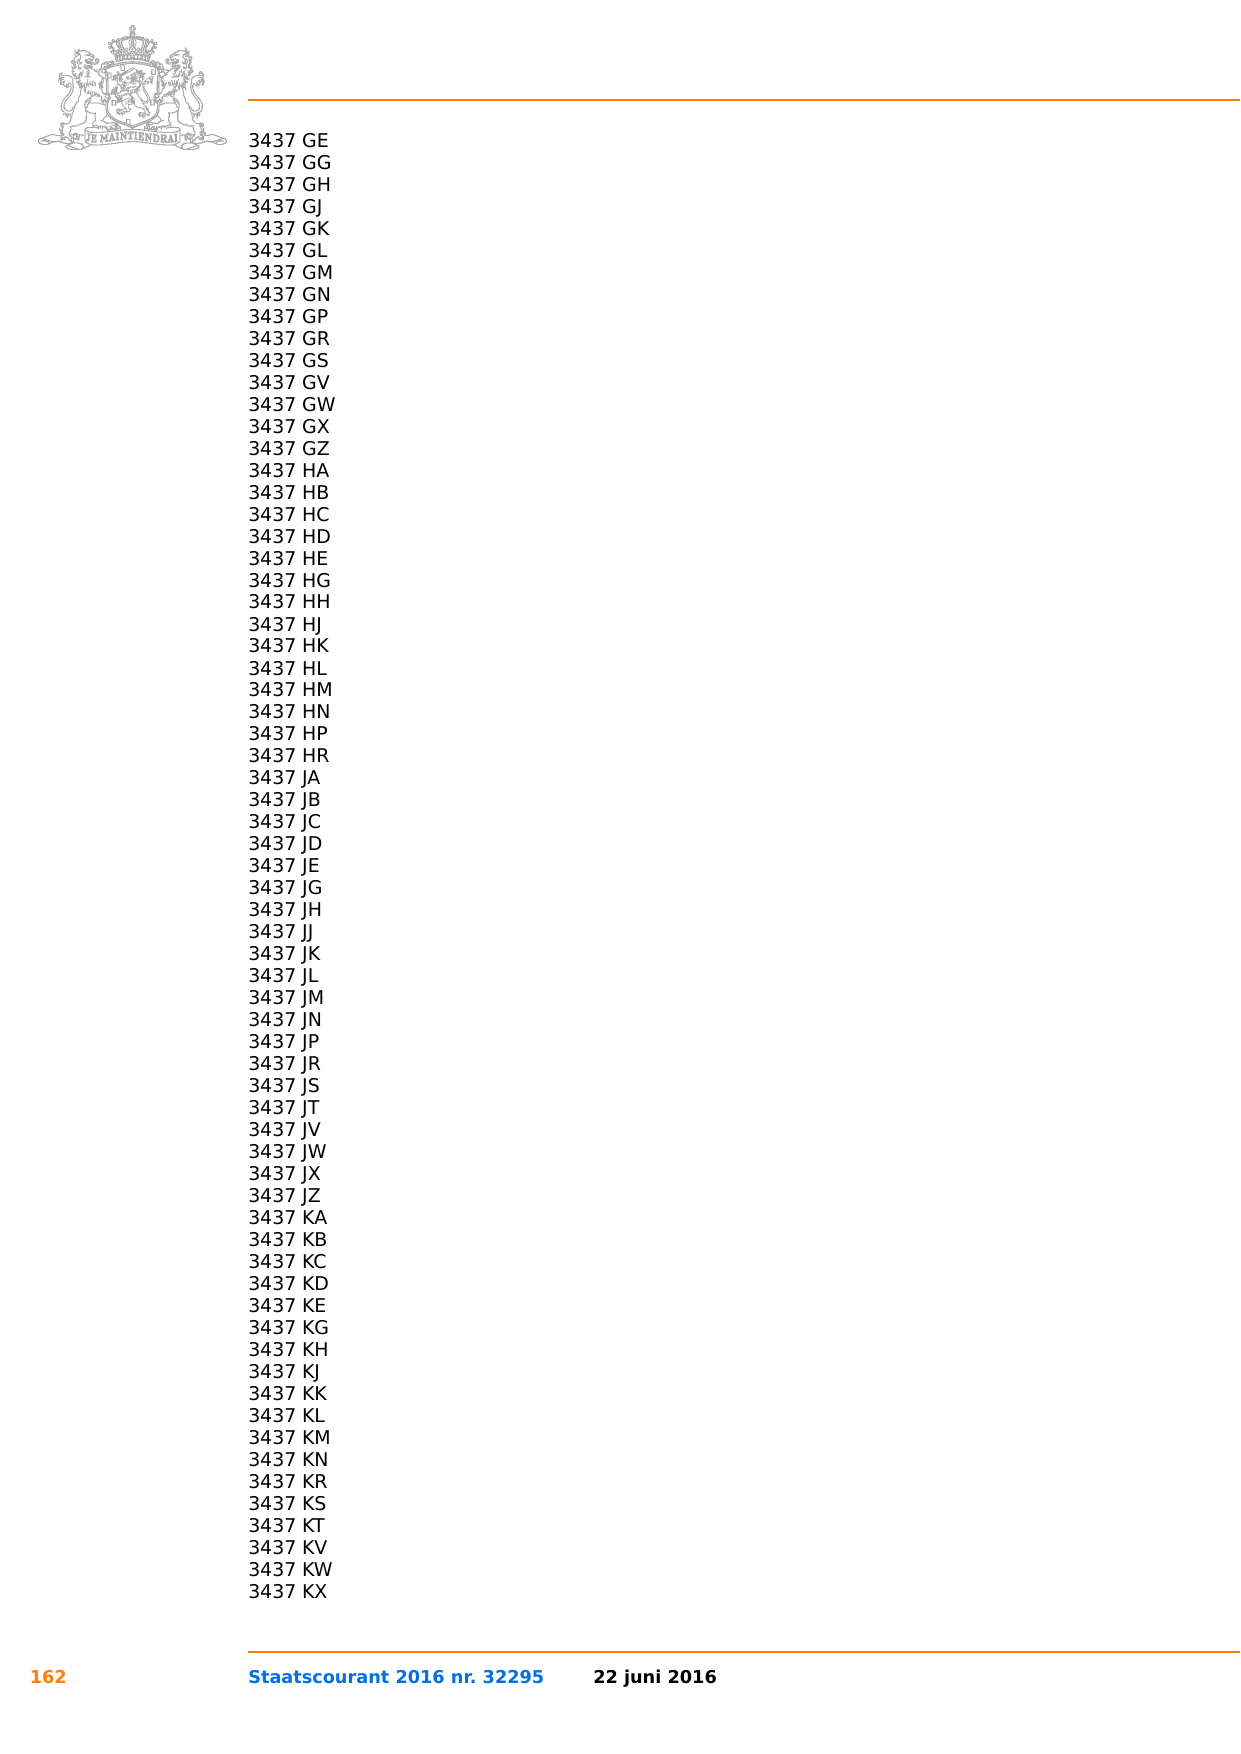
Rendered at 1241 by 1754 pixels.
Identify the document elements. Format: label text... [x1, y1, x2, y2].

text 3437 JN [248, 1009, 1163, 1031]
text 3437 GP [248, 306, 1163, 328]
text 3437 HJ [248, 613, 1163, 635]
text 3437 JD [248, 833, 1163, 855]
text 3437 KJ [248, 1361, 1163, 1383]
text 3437 HH [248, 591, 1163, 613]
text 3437 JZ [248, 1185, 1163, 1207]
text 3437 JW [248, 1141, 1163, 1163]
text 3437 GG [248, 152, 1163, 174]
text 3437 HN [248, 701, 1163, 723]
text 3437 GS [248, 350, 1163, 372]
text 3437 HA [248, 459, 1163, 482]
text 3437 KD [248, 1273, 1163, 1295]
text 3437 GL [248, 240, 1163, 262]
text 3437 JR [248, 1053, 1163, 1075]
text 3437 KA [248, 1207, 1163, 1229]
text 3437 HR [248, 745, 1163, 767]
text 3437 GV [248, 372, 1163, 394]
text 3437 GR [248, 328, 1163, 350]
text 3437 JA [248, 767, 1163, 789]
text 3437 JE [248, 855, 1163, 877]
text 3437 JS [248, 1075, 1163, 1097]
text 3437 HL [248, 657, 1163, 679]
text 3437 KG [248, 1317, 1163, 1339]
text 3437 KS [248, 1493, 1163, 1514]
text 3437 HC [248, 503, 1163, 526]
text 3437 KV [248, 1537, 1163, 1558]
text 3437 GE [248, 130, 1163, 152]
text 3437 JC [248, 811, 1163, 833]
text 3437 HG [248, 569, 1163, 591]
text 3437 HM [248, 679, 1163, 701]
text 3437 KH [248, 1339, 1163, 1361]
text 3437 JV [248, 1119, 1163, 1141]
text 3437 JX [248, 1163, 1163, 1185]
text 3437 JG [248, 877, 1163, 899]
text 3437 KN [248, 1449, 1163, 1471]
text 3437 KE [248, 1295, 1163, 1317]
text 3437 HB [248, 482, 1163, 503]
text 3437 KM [248, 1427, 1163, 1449]
text 3437 KK [248, 1383, 1163, 1405]
text 3437 HE [248, 547, 1163, 569]
text 3437 JB [248, 789, 1163, 811]
text 3437 HD [248, 526, 1163, 547]
text 3437 JL [248, 965, 1163, 987]
text 3437 GH [248, 174, 1163, 196]
text 3437 JM [248, 987, 1163, 1009]
text 3437 JJ [248, 921, 1163, 943]
picture [38, 25, 227, 150]
text 3437 KT [248, 1514, 1163, 1537]
text 3437 GW [248, 394, 1163, 416]
text 3437 HP [248, 723, 1163, 745]
text 3437 KX [248, 1581, 1163, 1602]
text 3437 GZ [248, 438, 1163, 459]
text 3437 GK [248, 218, 1163, 240]
text 3437 JK [248, 943, 1163, 965]
text 3437 GJ [248, 196, 1163, 218]
text 3437 KW [248, 1558, 1163, 1581]
text 3437 KB [248, 1229, 1163, 1251]
text 3437 KC [248, 1251, 1163, 1273]
text 3437 GN [248, 284, 1163, 306]
text 3437 GM [248, 262, 1163, 284]
text 3437 HK [248, 635, 1163, 657]
text 3437 JT [248, 1097, 1163, 1119]
text 3437 KR [248, 1471, 1163, 1493]
text 3437 GX [248, 416, 1163, 438]
text 3437 KL [248, 1405, 1163, 1427]
text 3437 JP [248, 1031, 1163, 1053]
text 3437 JH [248, 899, 1163, 921]
